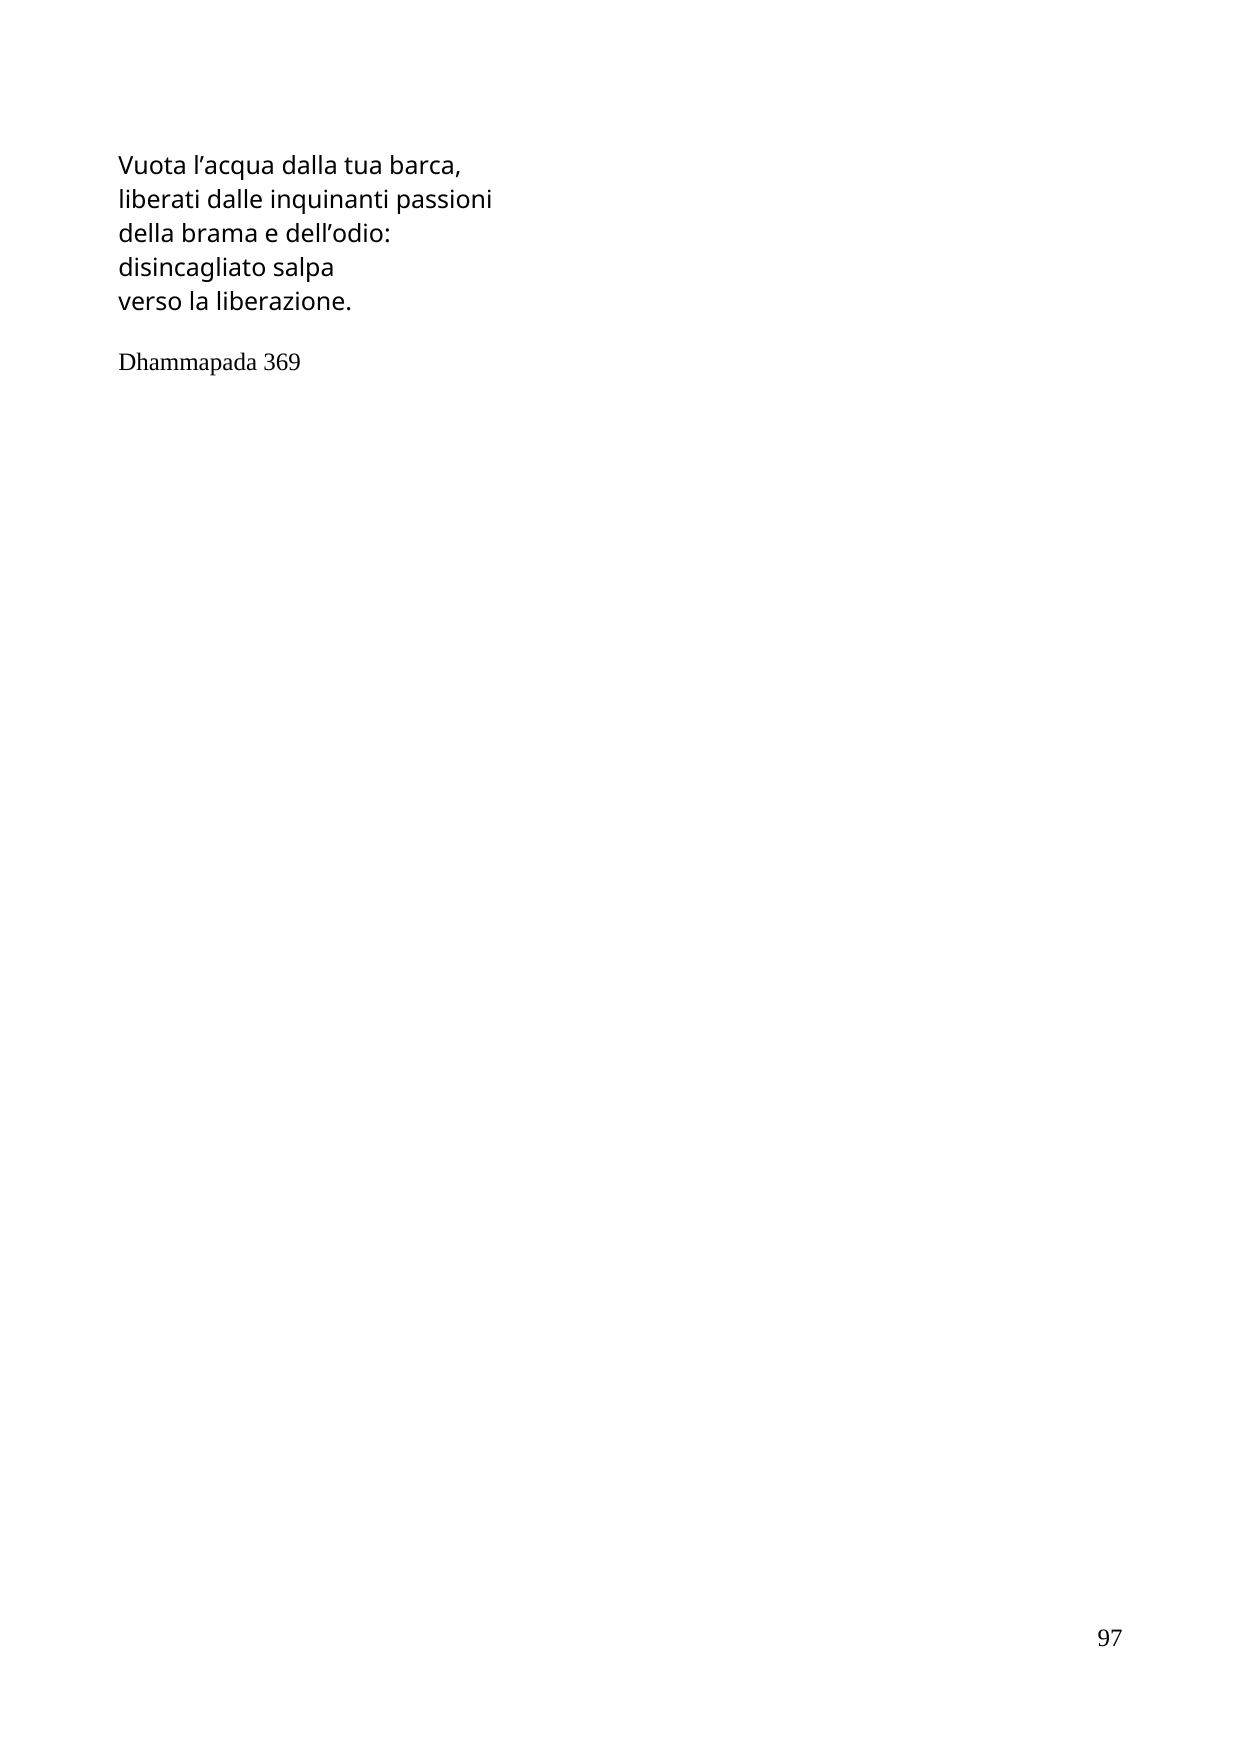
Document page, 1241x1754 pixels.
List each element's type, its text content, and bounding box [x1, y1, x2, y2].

text liberati dalle inquinanti passioni [118, 182, 1122, 216]
text della brama e dell’odio: [118, 216, 1122, 250]
text verso la liberazione. [118, 284, 1122, 318]
text Vuota l’acqua dalla tua barca, [118, 148, 1122, 182]
text disincagliato salpa [118, 250, 1122, 284]
text Dhammapada 369 [118, 347, 1122, 375]
